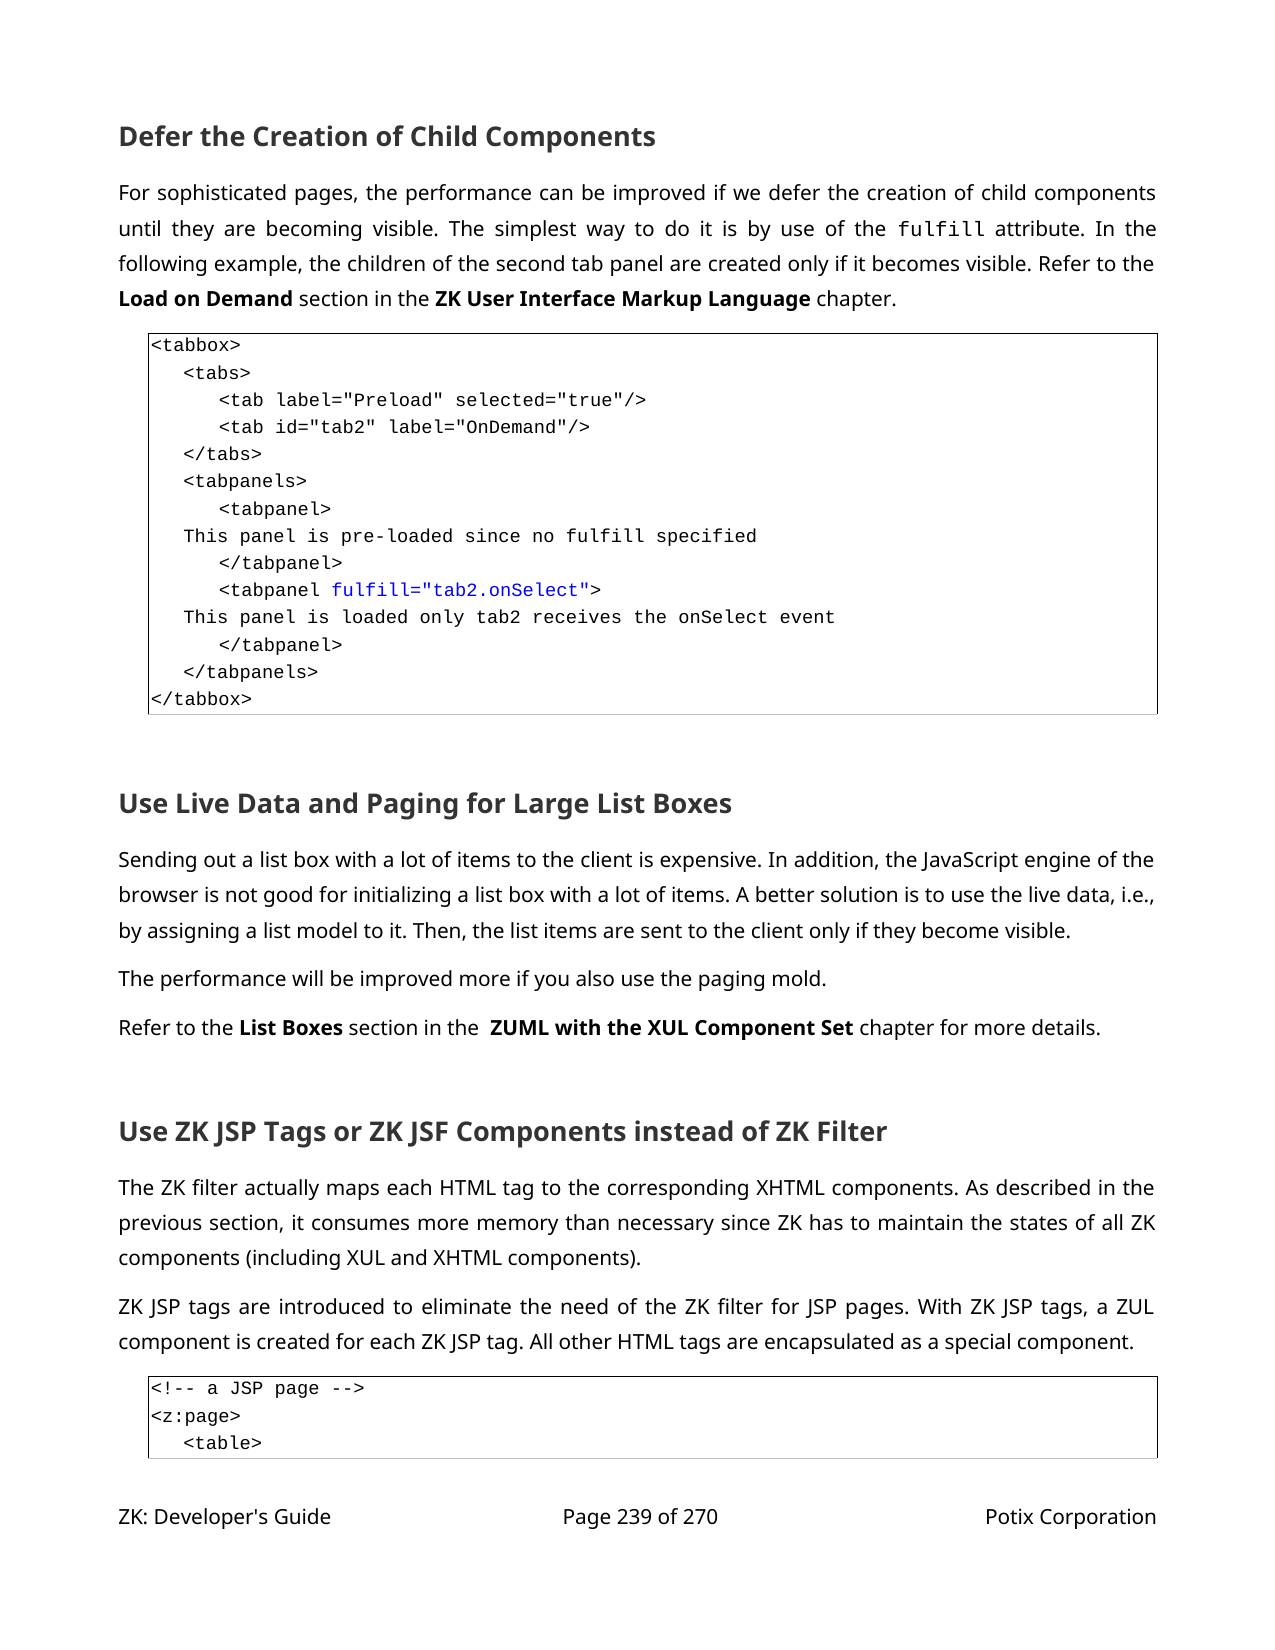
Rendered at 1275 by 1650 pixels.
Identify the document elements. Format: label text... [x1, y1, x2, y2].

text <table> [149, 1431, 1157, 1458]
text For sophisticated pages, the performance can be improved if we defer the creation of child components until they are becoming visible. The simplest way to do it is by use of the fulfill attribute. In the following example, the children of the second tab panel are created only if it becomes visible. Refer to the Load on Demand section in the ZK User Interface Markup Language chapter. [118, 178, 1157, 313]
text </tabbox> [149, 687, 1157, 714]
text </tabpanels> [149, 659, 1157, 684]
text <z:page> [149, 1403, 1157, 1428]
text Refer to the List Boxes section in the ZUML with the XUL Component Set chapter for more details. [118, 1013, 1157, 1042]
text <tabpanels> [149, 469, 1157, 493]
text The performance will be improved more if you also use the paging mold. [118, 964, 1157, 993]
text <tabpanel fulfill="tab2.onSelect"> [149, 578, 1157, 602]
text </tabpanel> [149, 551, 1157, 575]
text <tabpanel> [149, 496, 1157, 521]
text </tabpanel> [149, 632, 1157, 657]
text ZK JSP tags are introduced to eliminate the need of the ZK filter for JSP pages. With ZK JSP tags, a ZUL component is created for each ZK JSP tag. All other HTML tags are encapsulated as a special component. [118, 1292, 1157, 1356]
text This panel is pre-loaded since no fulfill specified [149, 524, 1157, 548]
text </tabs> [149, 442, 1157, 466]
subtitle Use ZK JSP Tags or ZK JSF Components instead of ZK Filter [118, 1112, 1157, 1149]
text <tabs> [149, 361, 1157, 385]
text <tab id="tab2" label="OnDemand"/> [149, 415, 1157, 439]
text <tabbox> [149, 334, 1157, 358]
text The ZK filter actually maps each HTML tag to the corresponding XHTML components. As described in the previous section, it consumes more memory than necessary since ZK has to maintain the states of all ZK components (including XUL and XHTML components). [118, 1173, 1157, 1272]
text Sending out a list box with a lot of items to the client is expensive. In addition, the JavaScript engine of the browser is not good for initializing a list box with a lot of items. A better solution is to use the live data, i.e., by assigning a list model to it. Then, the list items are sent to the client only if they become visible. [118, 845, 1157, 944]
subtitle Defer the Creation of Child Components [118, 118, 1157, 155]
text <tab label="Preload" selected="true"/> [149, 388, 1157, 412]
text <!-- a JSP page --> [149, 1377, 1157, 1401]
subtitle Use Live Data and Paging for Large List Boxes [118, 785, 1157, 822]
text This panel is loaded only tab2 receives the onSelect event [149, 605, 1157, 629]
